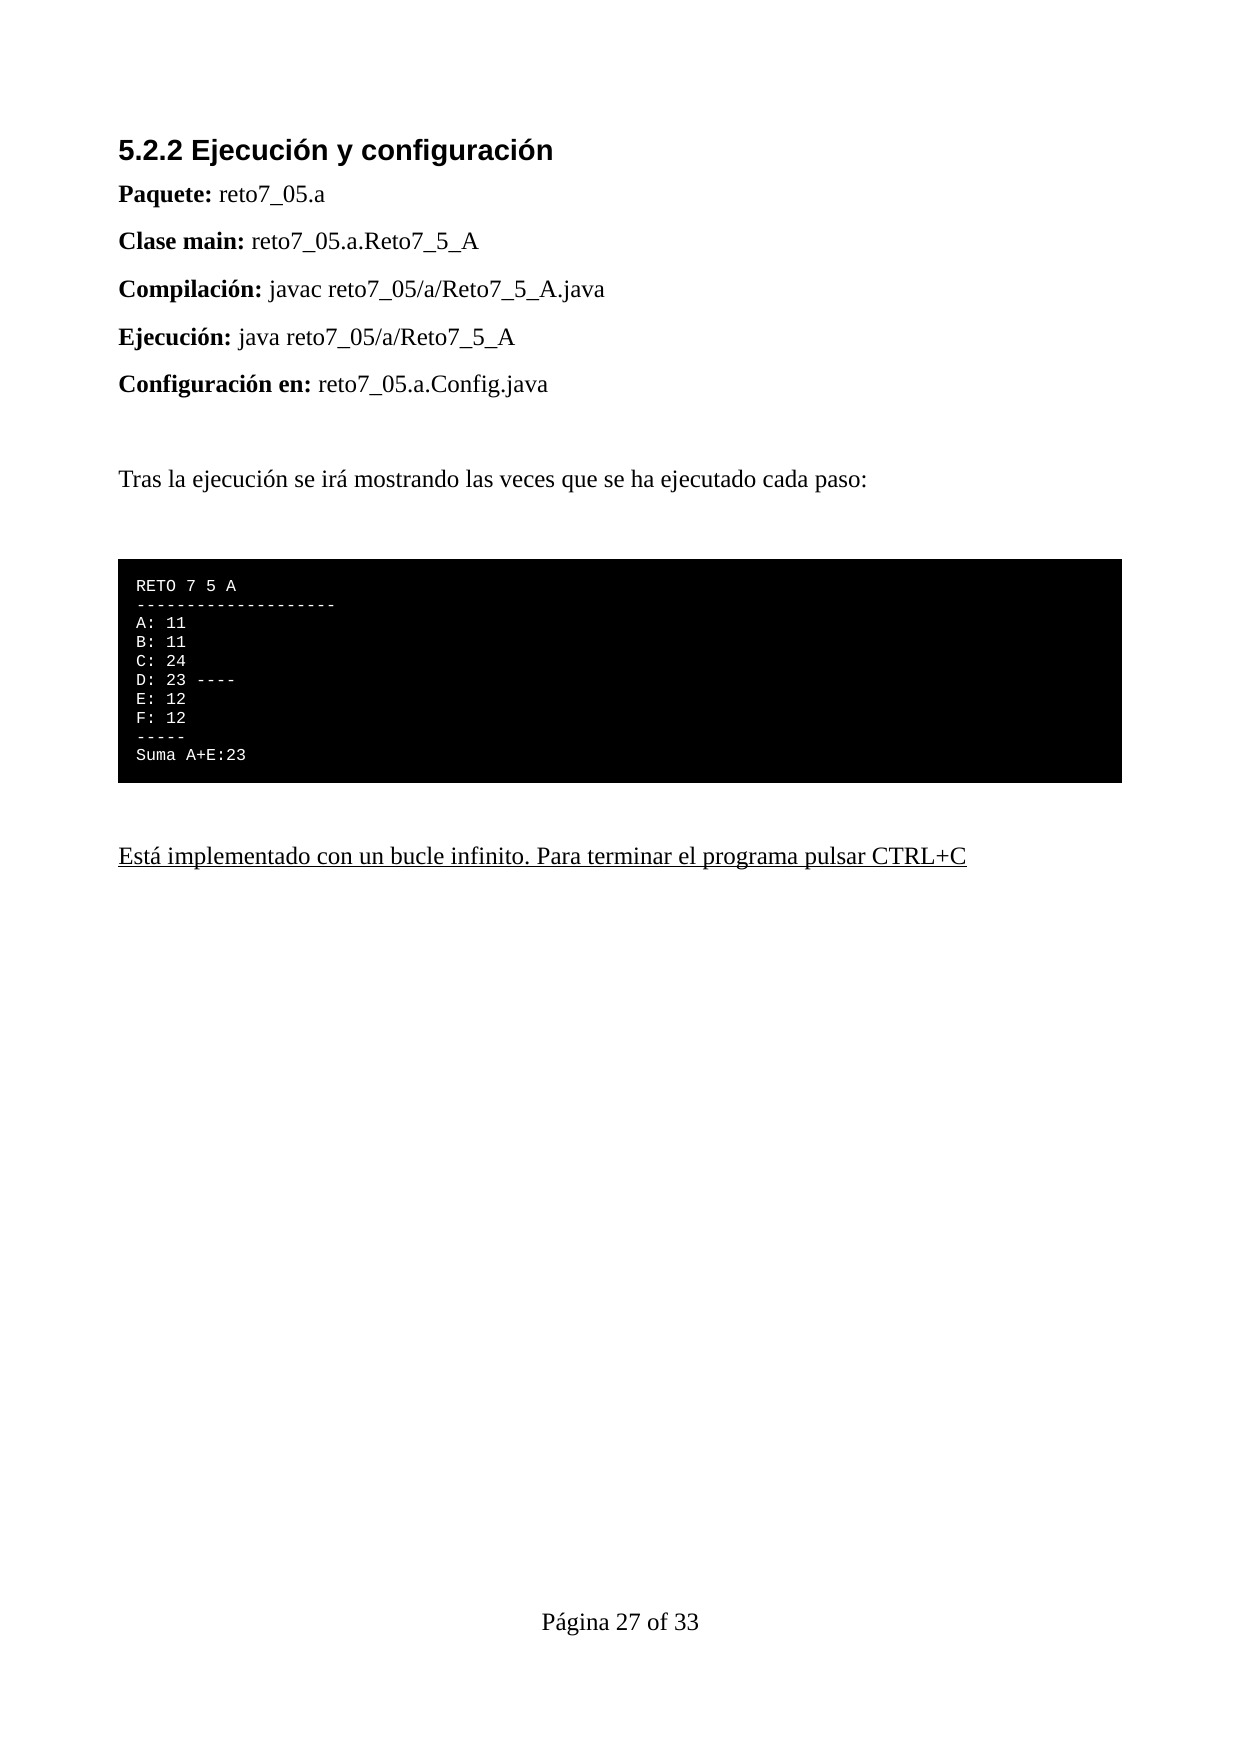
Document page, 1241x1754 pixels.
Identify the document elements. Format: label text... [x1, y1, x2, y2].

text Clase main: reto7_05.a.Reto7_5_A [118, 226, 1122, 255]
text Compilación: javac reto7_05/a/Reto7_5_A.java [118, 274, 1122, 303]
subtitle 5.2.2 Ejecución y configuración [118, 133, 1122, 166]
text Suma A+E:23 [118, 747, 1122, 783]
text Paquete: reto7_05.a [118, 179, 1122, 207]
text F: 12 [118, 709, 1122, 728]
text C: 24 [118, 653, 1122, 672]
text Está implementado con un bucle infinito. Para terminar el programa pulsar CTRL+C [118, 841, 1122, 870]
text E: 12 [118, 690, 1122, 709]
text ----- [118, 728, 1122, 747]
text B: 11 [118, 634, 1122, 653]
text RETO 7 5 A [118, 559, 1122, 596]
text A: 11 [118, 615, 1122, 634]
text Tras la ejecución se irá mostrando las veces que se ha ejecutado cada paso: [118, 464, 1122, 493]
text -------------------- [118, 596, 1122, 615]
text D: 23 ---- [118, 672, 1122, 690]
text Ejecución: java reto7_05/a/Reto7_5_A [118, 322, 1122, 350]
text Configuración en: reto7_05.a.Config.java [118, 369, 1122, 398]
